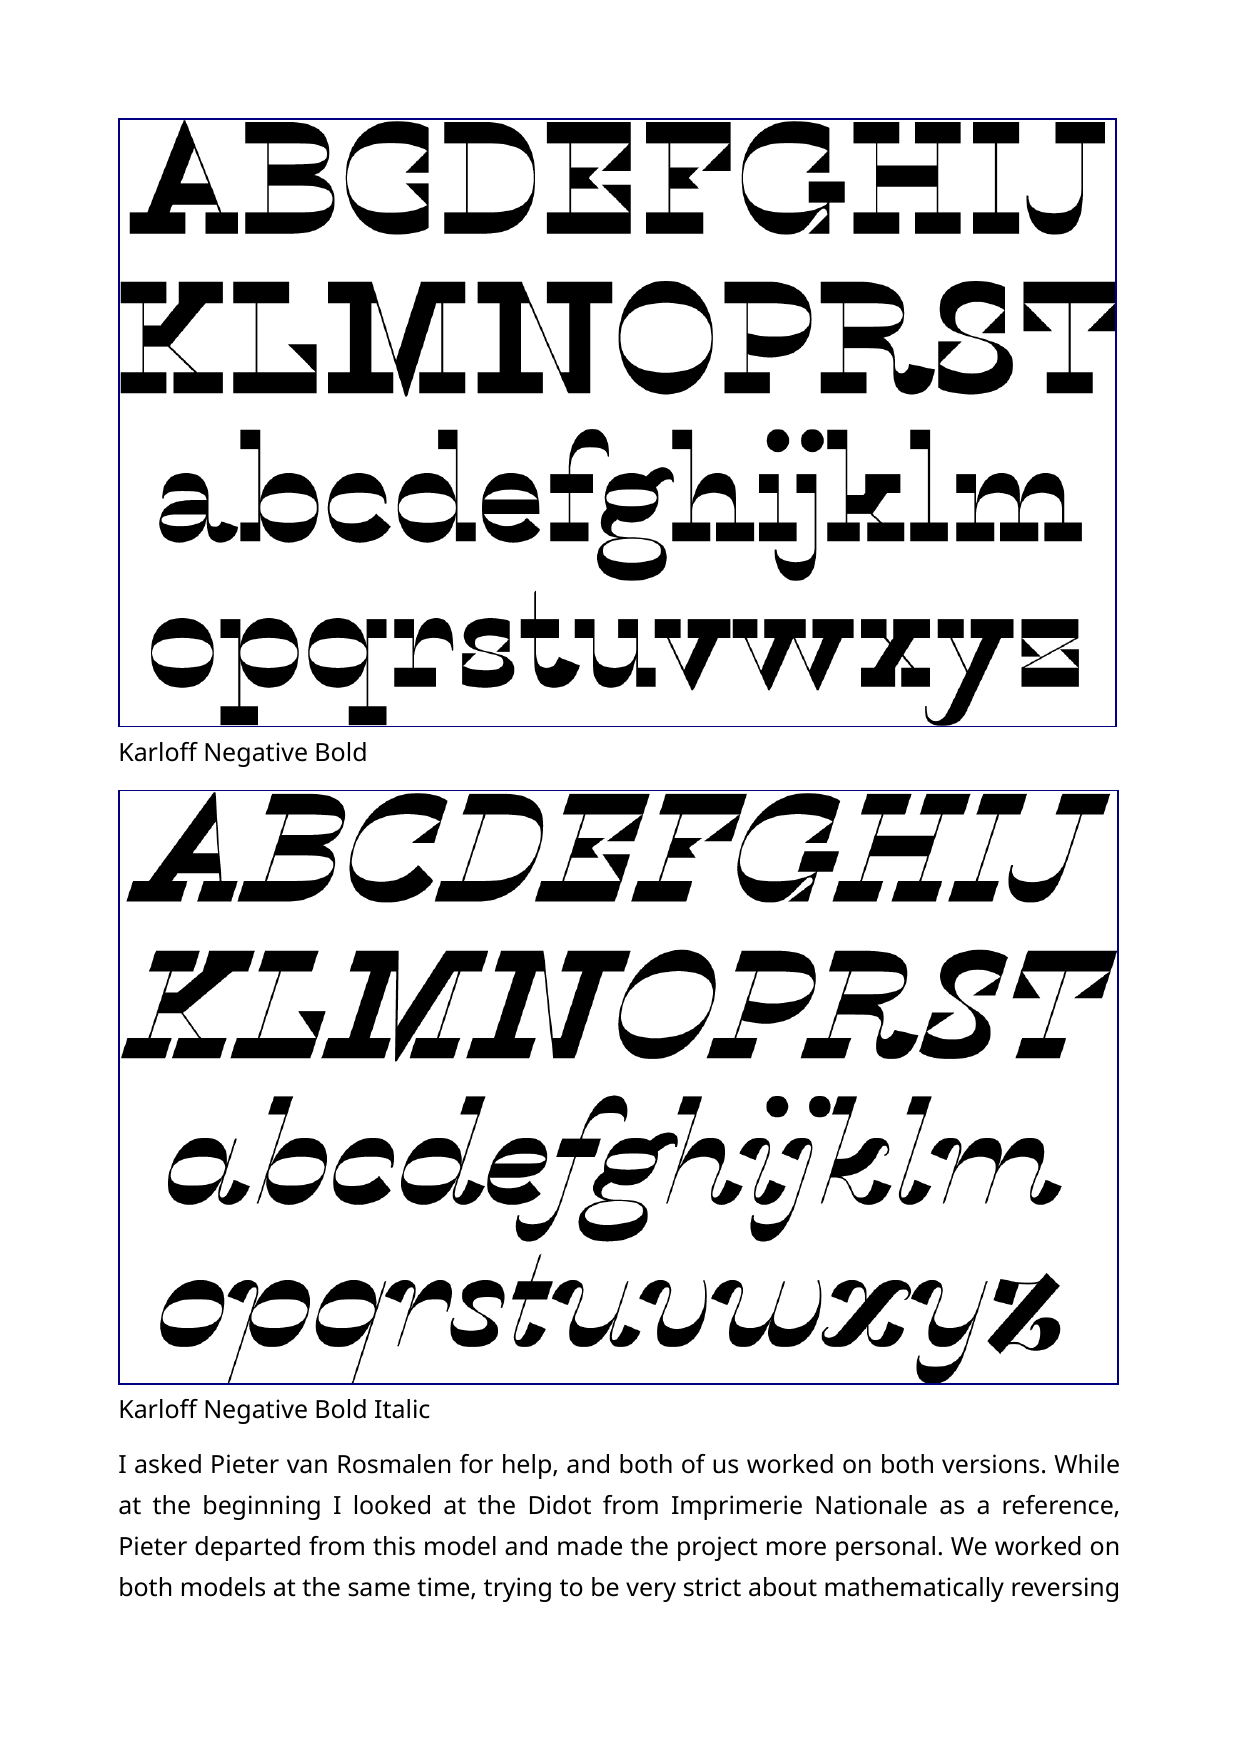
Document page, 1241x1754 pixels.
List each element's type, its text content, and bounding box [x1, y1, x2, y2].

picture [120, 120, 1115, 726]
text I asked Pieter van Rosmalen for help, and both of us worked on both versions. While at the beginning I looked at the Didot from Imprimerie Nationale as a reference, Pieter departed from this model and made the project more personal. We worked on both models at the same time, trying to be very strict about mathematically reversing [118, 1447, 1122, 1603]
text Karloff Negative Bold Italic [118, 1383, 1122, 1426]
picture [120, 791, 1117, 1383]
text Karloff Negative Bold [118, 726, 1122, 768]
